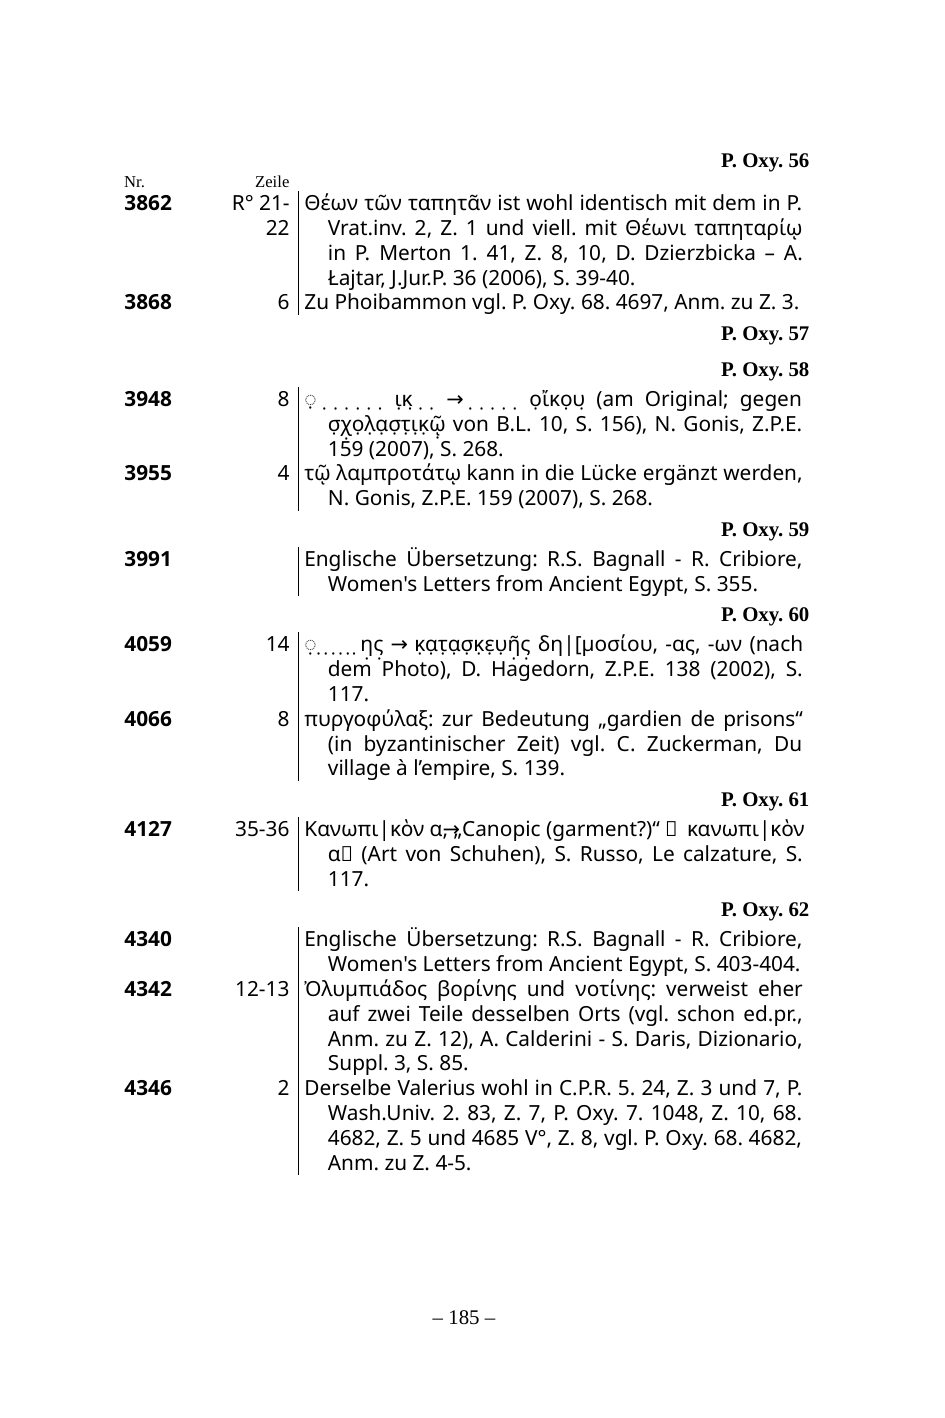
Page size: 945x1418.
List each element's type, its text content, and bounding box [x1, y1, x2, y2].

subtitle P. Oxy. 61 [118, 787, 809, 811]
table_cell Derselbe Valerius wohl in C.P.R. 5. 24, Z. 3 und 7, P. Wash.Univ. 2. 83, Z. 7, P. Oxy. 7. 1048, Z. 10, 68. 4682, Z. 5 und 4685 V°, Z. 8, vgl. P. Oxy. 68. 4682, Anm. zu Z. 4-5. [299, 1076, 809, 1175]
subtitle P. Oxy. 59 [118, 517, 809, 541]
table_cell 6 [207, 290, 298, 315]
subtitle P. Oxy. 60 [118, 602, 809, 626]
table_cell 3862 [118, 191, 207, 290]
subtitle P. Oxy. 58 [118, 357, 809, 381]
table_cell 4 [207, 461, 298, 511]
table_header 3948 [118, 387, 207, 461]
table_header ̣ ̣ ̣ ̣ ̣ ̣ ̣η̣ς̣ → κ̣α̣τ̣α̣σ̣κ̣ε̣υ̣ῆ̣ς̣ δη|[μοσίου, -ας, -ων (nach dem Photo), D. Hagedorn, Z.P.E. 138 (2002), S. 117. [299, 632, 809, 706]
table_cell 4342 [118, 977, 207, 1076]
subtitle P. Oxy. 57 [118, 321, 809, 345]
table_cell Ὀλυμπιάδος βορίνης und νοτίνης: verweist eher auf zwei Teile desselben Orts (vgl. schon ed.pr., Anm. zu Z. 12), A. Calderini - S. Daris, Dizionario, Suppl. 3, S. 85. [299, 977, 809, 1076]
table_header [207, 547, 298, 596]
table_header 4127 [118, 817, 207, 891]
table_cell 8 [207, 706, 298, 781]
table_header Κανωπι|κὸν α, „Canopic (garment?)“ → κανωπι|κὸν α (Art von Schuhen), S. Russo, Le calzature, S. 117. [299, 817, 809, 891]
table_header 8 [207, 387, 298, 461]
table_header Englische Übersetzung: R.S. Bagnall - R. Cribiore, Women's Letters from Ancient Egypt, S. 403-404. [299, 927, 809, 977]
table_cell Θέων τῶν ταπητᾶν ist wohl identisch mit dem in P. Vrat.inv. 2, Z. 1 und viell. mit Θέωνι ταπηταρίῳ in P. Merton 1. 41, Z. 8, 10, D. Dzierzbicka – A. Łajtar, J.Jur.P. 36 (2006), S. 39-40. [299, 191, 809, 290]
table_header ̣ ̣ ̣ ̣ ̣ ̣ ̣ ι̣κ̣ ̣ ̣ → ̣ ̣ ̣ ̣ ̣ ο̣ἴκο̣υ̣ (am Original; gegen σ̣χ̣ο̣λ̣α̣σ̣τ̣ι̣κ̣ῷ̣ von B.L. 10, S. 156), N. Gonis, Z.P.E. 159 (2007), S. 268. [299, 387, 809, 461]
table_cell πυργοφύλαξ: zur Bedeutung „gardien de prisons“ (in byzantinischer Zeit) vgl. C. Zuckerman, Du village à l’empire, S. 139. [299, 706, 809, 781]
table_cell 4346 [118, 1076, 207, 1175]
table_cell R° 21-22 [207, 191, 298, 290]
table_cell 3868 [118, 290, 207, 315]
table_cell 12-13 [207, 977, 298, 1076]
subtitle P. Oxy. 62 [118, 897, 809, 921]
table_header 3991 [118, 547, 207, 596]
table_header 35-36 [207, 817, 298, 891]
table_header 4059 [118, 632, 207, 706]
table_cell 4066 [118, 706, 207, 781]
table_header 14 [207, 632, 298, 706]
table_cell 3955 [118, 461, 207, 511]
table_header [207, 927, 298, 977]
table_cell Zu Phoibammon vgl. P. Oxy. 68. 4697, Anm. zu Z. 3. [299, 290, 809, 315]
table_header 4340 [118, 927, 207, 977]
table_cell τῷ λαμπροτάτῳ kann in die Lücke ergänzt werden, N. Gonis, Z.P.E. 159 (2007), S. 268. [299, 461, 809, 511]
table_header Englische Übersetzung: R.S. Bagnall - R. Cribiore, Women's Letters from Ancient Egypt, S. 355. [299, 547, 809, 596]
table_cell 2 [207, 1076, 298, 1175]
